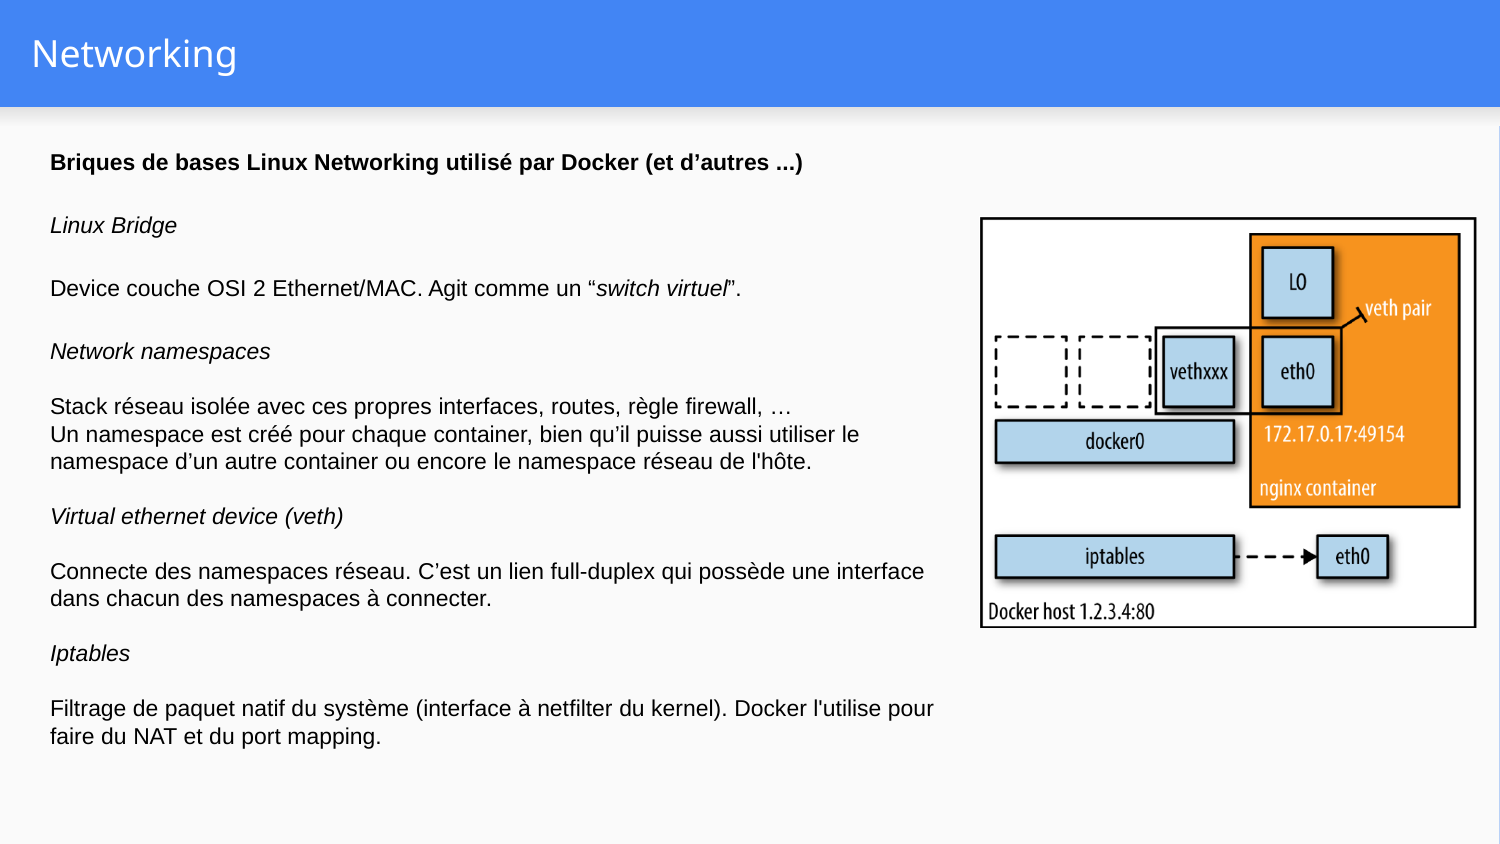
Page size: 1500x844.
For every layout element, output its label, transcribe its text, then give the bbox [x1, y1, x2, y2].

picture [979, 216, 1477, 628]
title Networking [16, 2, 1464, 102]
text_box Briques de bases Linux Networking utilisé par Docker (et d’autres ...) Linux Bridge Device couche OSI 2 Ethernet/MAC. Agit comme un “switch virtuel”. Network namespaces Stack réseau isolée avec ces propres interfaces, routes, règle firewall, … Un namespace est créé pour chaque container, bien qu’il puisse aussi utiliser le namespace d’un autre container ou encore le namespace réseau de l'hôte. Virtual ethernet device (veth) Connecte des namespaces réseau. C’est un lien full-duplex qui possède une interface dans chacun des namespaces à connecter. Iptables Filtrage de paquet natif du système (interface à netfilter du kernel). Docker l'utilise pour faire du NAT et du port mapping. [35, 128, 980, 797]
